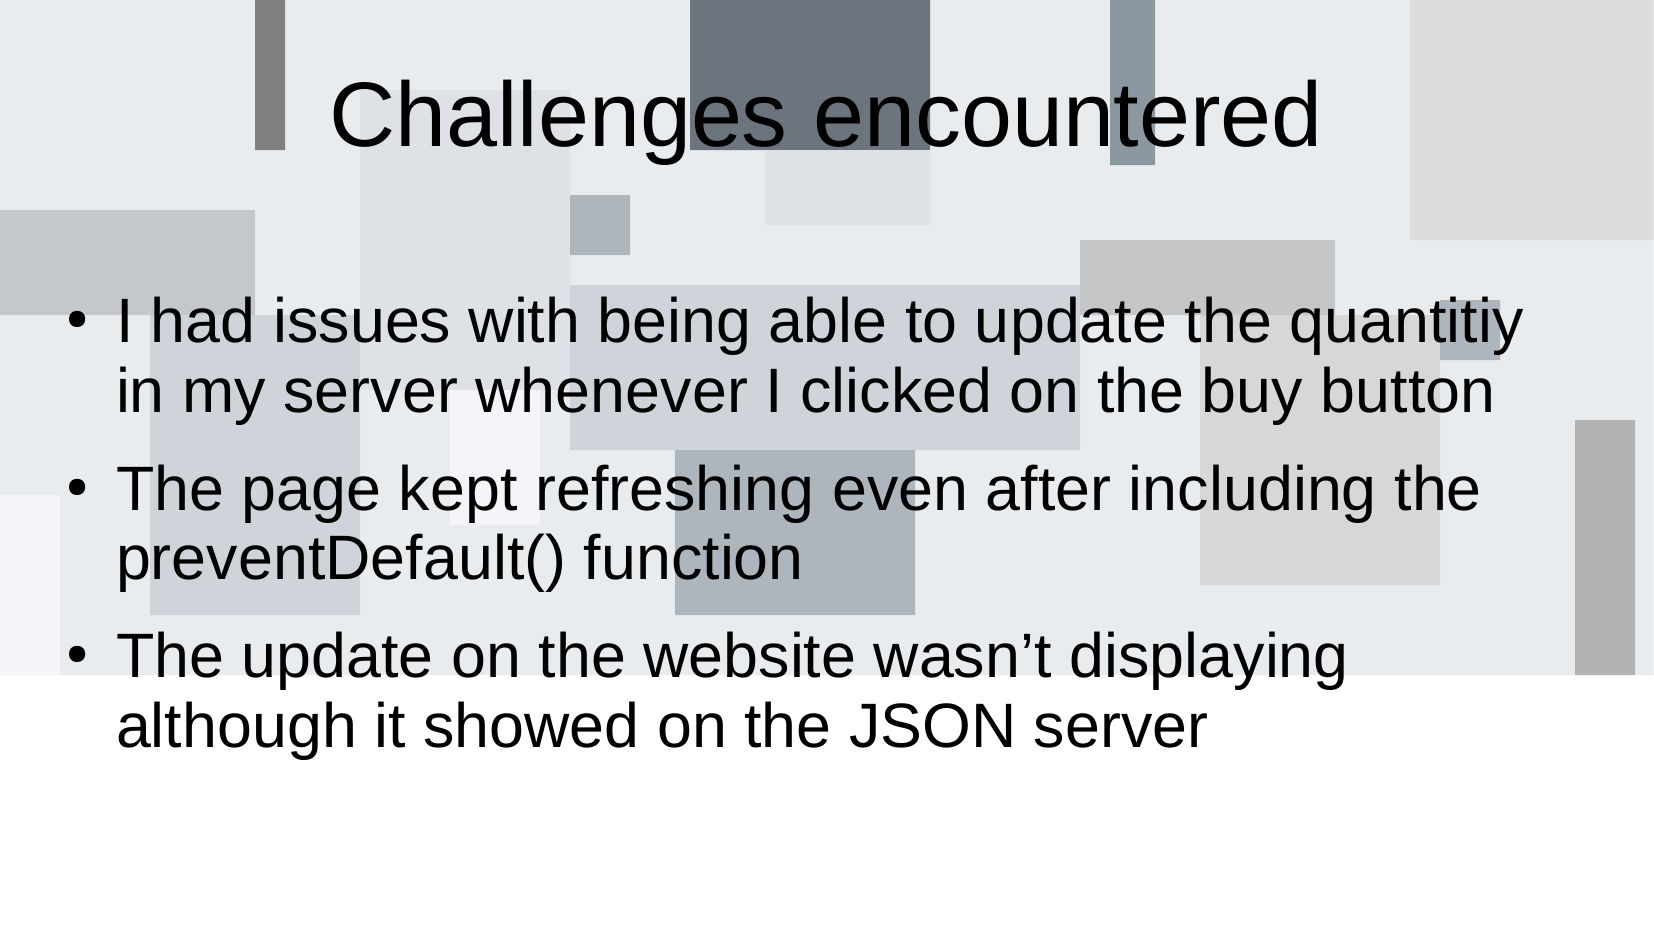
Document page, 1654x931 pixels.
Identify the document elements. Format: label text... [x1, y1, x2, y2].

list I had issues with being able to update the quantitiy in my server whenever I clicked on the buy button The page kept refreshing even after including the preventDefault() function The update on the website wasn’t displaying although it showed on the JSON server [49, 285, 1538, 826]
title Challenges encountered [82, 37, 1571, 193]
